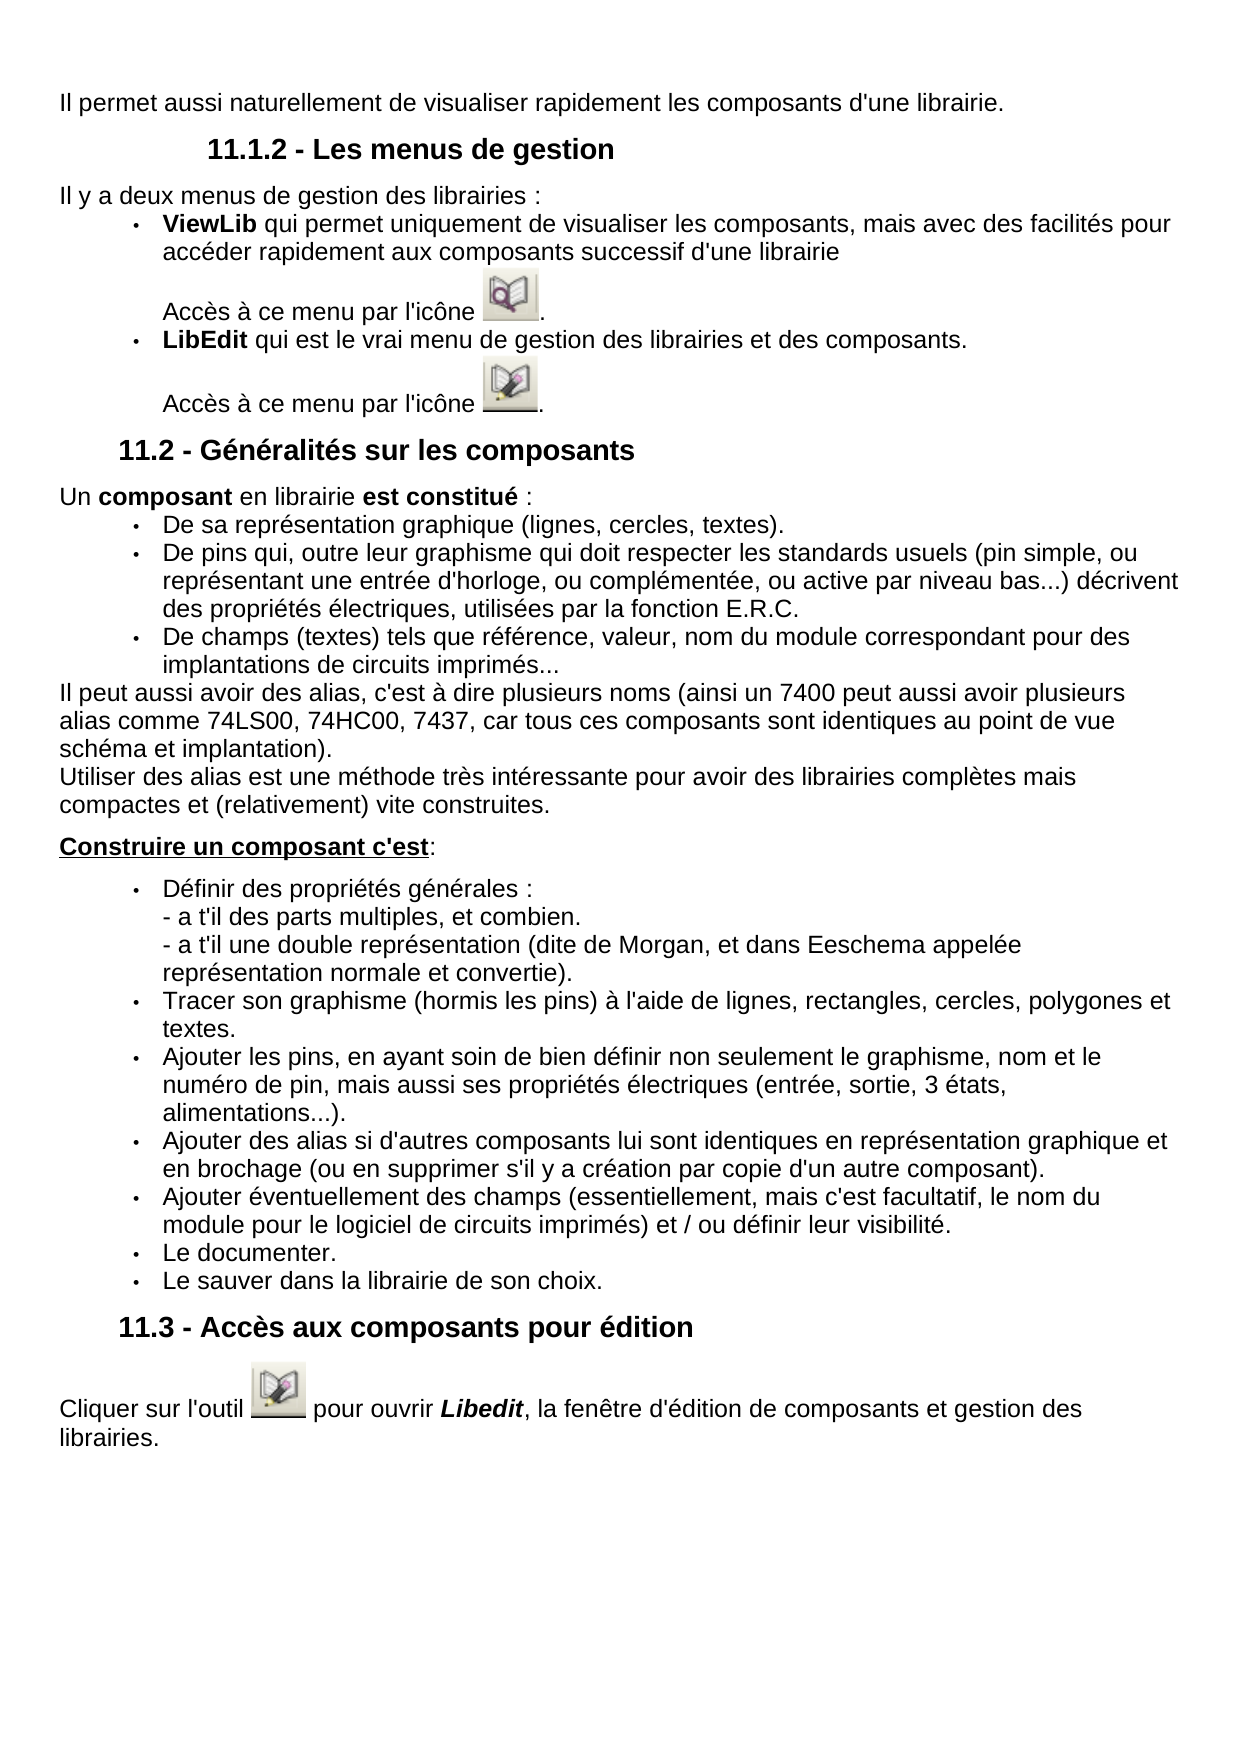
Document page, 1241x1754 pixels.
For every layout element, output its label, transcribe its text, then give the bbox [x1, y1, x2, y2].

subtitle Les menus de gestion [133, 133, 1181, 165]
list Ajouter les pins, en ayant soin de bien définir non seulement le graphisme, nom et le numéro de pin, mais aussi ses propriétés électriques (entrée, sortie, 3 états, alimentations...). [133, 1043, 1181, 1127]
text Il y a deux menus de gestion des librairies : [59, 182, 1181, 209]
list Ajouter éventuellement des champs (essentiellement, mais c'est facultatif, le nom du module pour le logiciel de circuits imprimés) et / ou définir leur visibilité. [133, 1183, 1181, 1239]
text Il peut aussi avoir des alias, c'est à dire plusieurs noms (ainsi un 7400 peut aussi avoir plusieurs alias comme 74LS00, 74HC00, 7437, car tous ces composants sont identiques au point de vue schéma et implantation). [59, 679, 1181, 763]
picture [482, 265, 539, 321]
text Un composant en librairie est constitué : [59, 482, 1181, 511]
list Tracer son graphisme (hormis les pins) à l'aide de lignes, rectangles, cercles, polygones et textes. [133, 987, 1181, 1043]
subtitle Accès aux composants pour édition [118, 1311, 1181, 1344]
picture [482, 354, 538, 412]
list Le documenter. [133, 1239, 1181, 1267]
picture [251, 1360, 306, 1418]
list ViewLib qui permet uniquement de visualiser les composants, mais avec des facilités pour accéder rapidement aux composants successif d'une librairie Accès à ce menu par l'icône . [103, 209, 1181, 326]
text Construire un composant c'est: [59, 833, 1181, 861]
list De pins qui, outre leur graphisme qui doit respecter les standards usuels (pin simple, ou représentant une entrée d'horloge, ou complémentée, ou active par niveau bas...) décrivent des propriétés électriques, utilisées par la fonction E.R.C. [133, 538, 1181, 623]
list De sa représentation graphique (lignes, cercles, textes). [133, 511, 1181, 538]
list De champs (textes) tels que référence, valeur, nom du module correspondant pour des implantations de circuits imprimés... [133, 623, 1181, 679]
text Utiliser des alias est une méthode très intéressante pour avoir des librairies complètes mais compactes et (relativement) vite construites. [59, 763, 1181, 819]
list Le sauver dans la librairie de son choix. [133, 1267, 1181, 1295]
list Ajouter des alias si d'autres composants lui sont identiques en représentation graphique et en brochage (ou en supprimer s'il y a création par copie d'un autre composant). [133, 1127, 1181, 1183]
list Définir des propriétés générales : - a t'il des parts multiples, et combien. - a t'il une double représentation (dite de Morgan, et dans Eeschema appelée représentation normale et convertie). [133, 875, 1181, 987]
list LibEdit qui est le vrai menu de gestion des librairies et des composants. Accès à ce menu par l'icône . [103, 326, 1181, 417]
text Cliquer sur l'outil pour ouvrir Libedit, la fenêtre d'édition de composants et gestion des librairies. [59, 1360, 1181, 1451]
text Il permet aussi naturellement de visualiser rapidement les composants d'une librairie. [59, 88, 1181, 117]
subtitle Généralités sur les composants [118, 434, 1181, 466]
